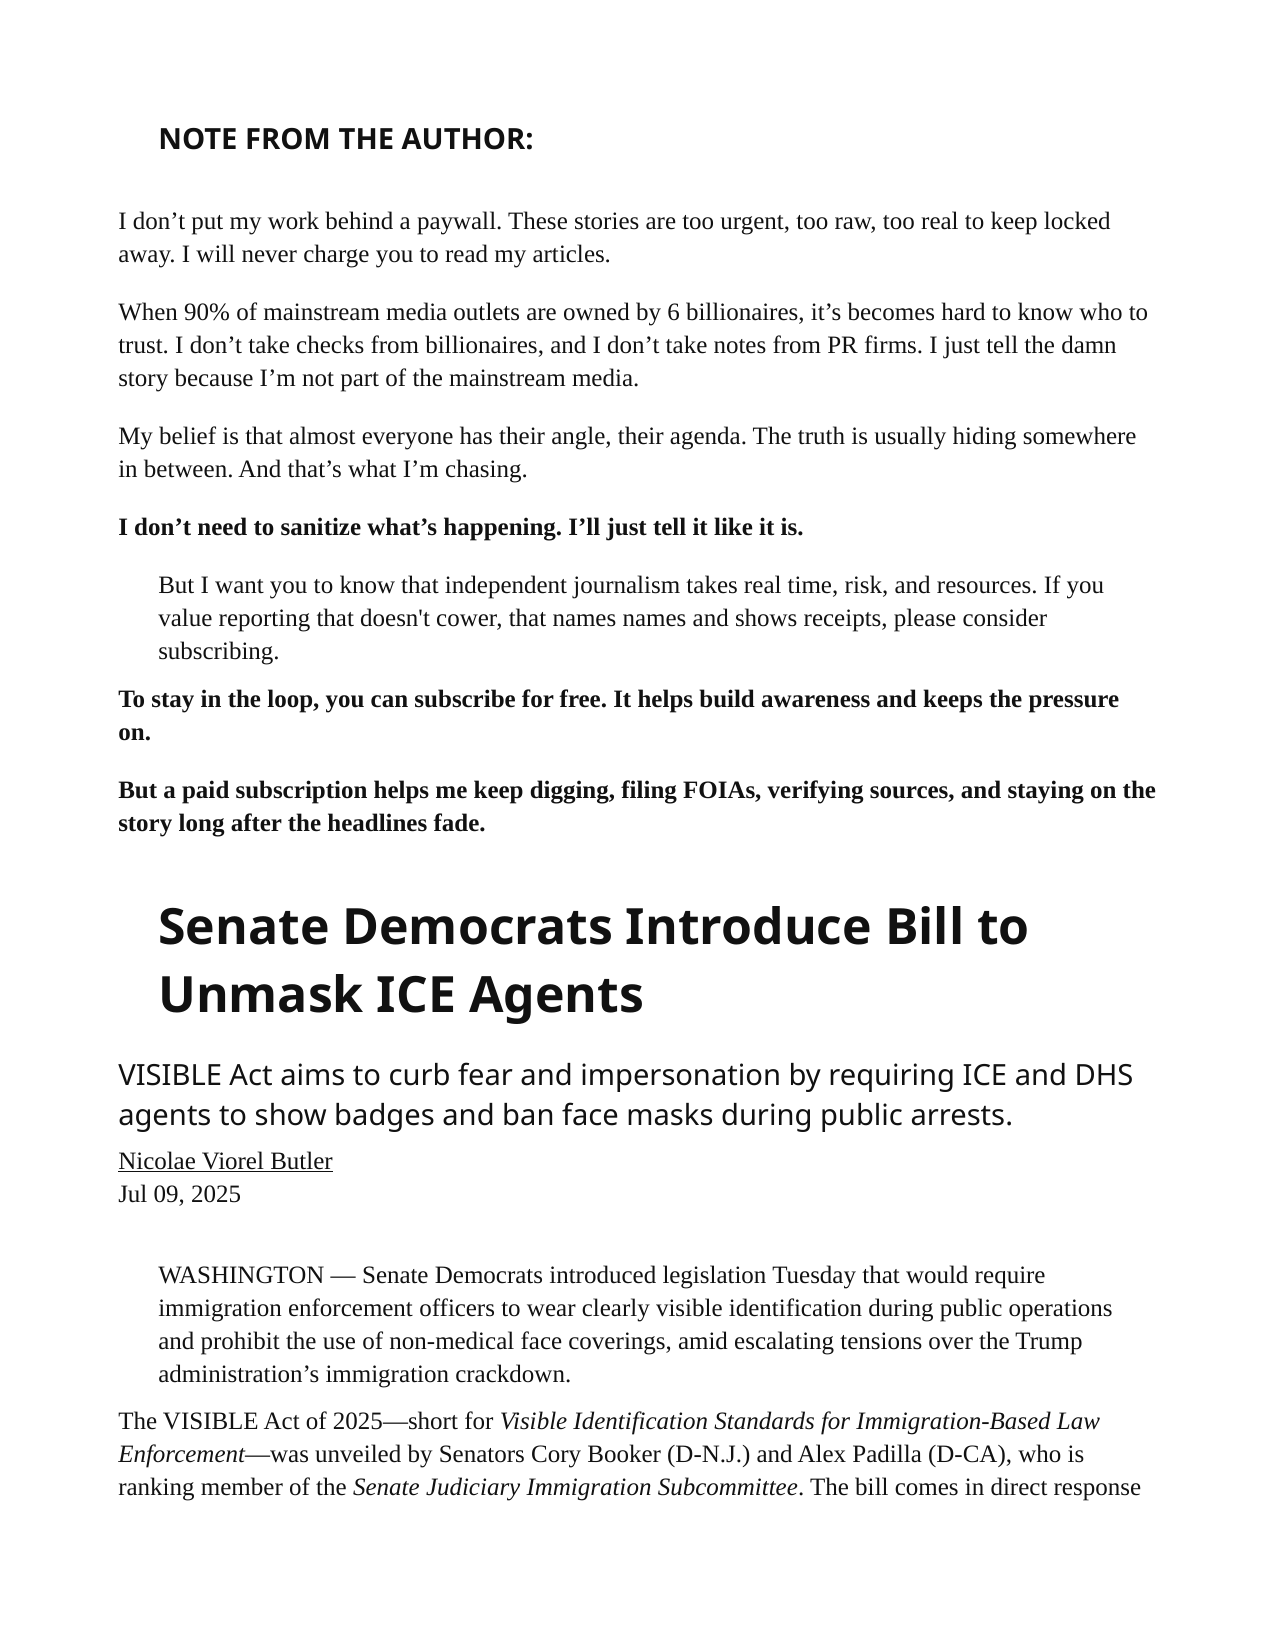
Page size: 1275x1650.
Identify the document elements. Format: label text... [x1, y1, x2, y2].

text WASHINGTON — Senate Democrats introduced legislation Tuesday that would require immigration enforcement officers to wear clearly visible identification during public operations and prohibit the use of non-medical face coverings, amid escalating tensions over the Trump administration’s immigration crackdown. [158, 1260, 1117, 1387]
text I don’t put my work behind a paywall. These stories are too urgent, too raw, too real to keep locked away. I will never charge you to read my articles. [118, 206, 1157, 268]
text My belief is that almost everyone has their angle, their agenda. The truth is usually hiding somewhere in between. And that’s what I’m chasing. [118, 421, 1157, 483]
subtitle Senate Democrats Introduce Bill to Unmask ICE Agents [158, 891, 1117, 1027]
text When 90% of mainstream media outlets are owned by 6 billionaires, it’s becomes hard to know who to trust. I don’t take checks from billionaires, and I don’t take notes from PR firms. I just tell the damn story because I’m not part of the mainstream media. [118, 297, 1157, 392]
text Nicolae Viorel Butler [118, 1146, 1157, 1175]
text The VISIBLE Act of 2025—short for Visible Identification Standards for Immigration-Based Law Enforcement—was unveiled by Senators Cory Booker (D-N.J.) and Alex Padilla (D-CA), who is ranking member of the Senate Judiciary Immigration Subcommittee. The bill comes in direct response [118, 1406, 1157, 1501]
text Jul 09, 2025 [118, 1179, 1157, 1208]
subtitle VISIBLE Act aims to curb fear and impersonation by requiring ICE and DHS agents to show badges and ban face masks during public arrests. [118, 1054, 1157, 1133]
subtitle NOTE FROM THE AUTHOR: [158, 118, 1117, 158]
text To stay in the loop, you can subscribe for free. It helps build awareness and keeps the pressure on. [118, 684, 1157, 746]
text But I want you to know that independent journalism takes real time, risk, and resources. If you value reporting that doesn't cower, that names names and shows receipts, please consider subscribing. [158, 570, 1117, 665]
text I don’t need to sanitize what’s happening. I’ll just tell it like it is. [118, 512, 1157, 541]
text But a paid subscription helps me keep digging, filing FOIAs, verifying sources, and staying on the story long after the headlines fade. [118, 775, 1157, 837]
